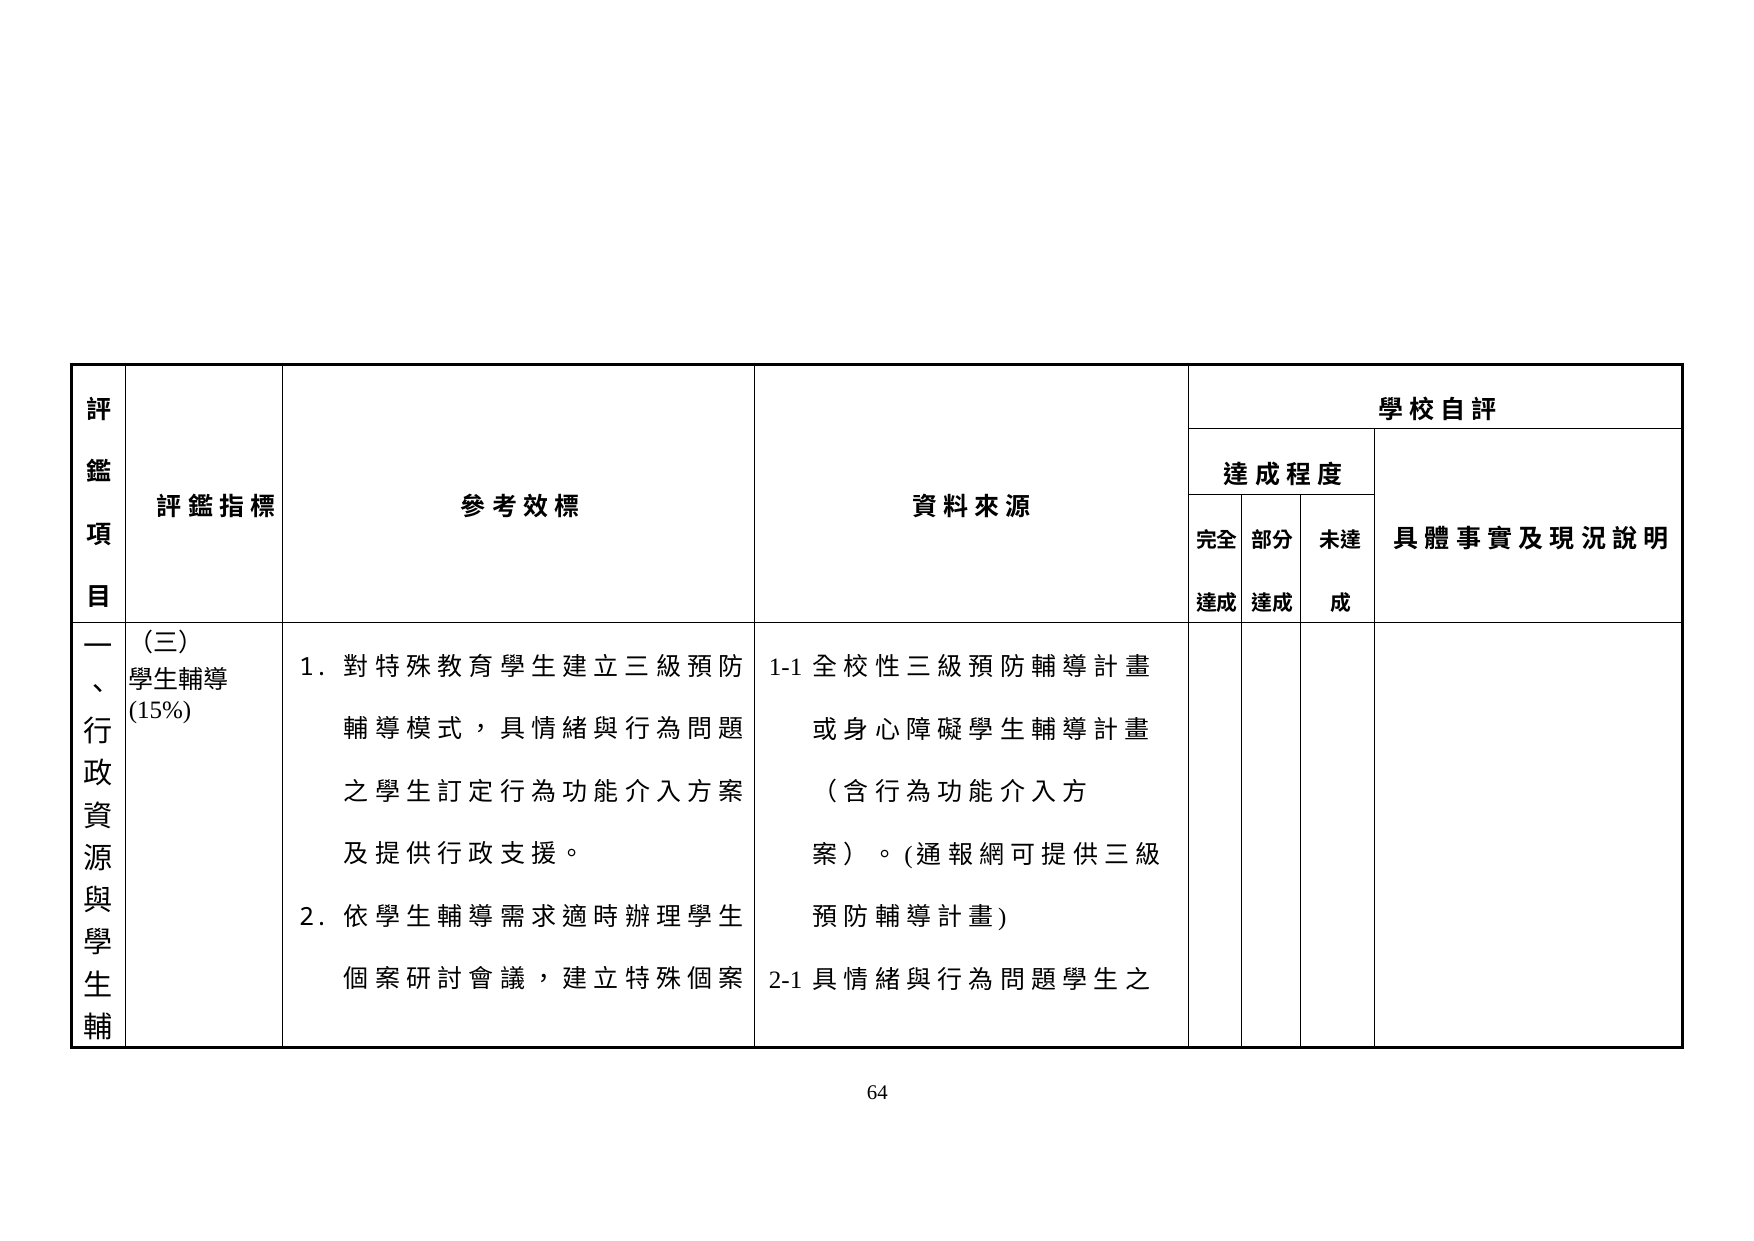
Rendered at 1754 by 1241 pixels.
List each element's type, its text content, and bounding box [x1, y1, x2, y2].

table_cell 對特殊教育學生建立三級預防輔導模式，具情緒與行為問題之學生訂定行為功能介入方案及提供行政支援。 依學生輔導需求適時辦理學生個案研討會議，建立特殊個案 [283, 623, 754, 1046]
table_cell 部分達成 [1242, 495, 1300, 622]
table_header 評鑑指標 [126, 366, 282, 622]
table_cell [1301, 623, 1374, 1046]
table_header 參考效標 [283, 366, 754, 622]
table_cell （三） 學生輔導 (15%) [126, 623, 282, 1046]
table_cell 達成程度 [1189, 429, 1374, 494]
table_cell 一 、 行 政 資 源 與學生輔 [73, 623, 125, 1046]
table_cell 1-1 全校性三級預防輔導計畫或身心障礙學生輔導計畫（含行為功能介入方案）。(通報網可提供三級預防輔導計畫) 2-1 具情緒與行為問題學生之 [755, 623, 1188, 1046]
table_cell 完全達成 [1189, 495, 1241, 622]
table_header 評鑑項目 [73, 366, 125, 622]
table_cell 具體事實及現況說明 [1375, 429, 1681, 622]
table_cell [1375, 623, 1681, 1046]
table_cell 未達成 [1301, 495, 1374, 622]
table_cell [1189, 623, 1241, 1046]
table_header 學校自評 [1189, 366, 1681, 428]
table_cell [1242, 623, 1300, 1046]
table_header 資料來源 [755, 366, 1188, 622]
